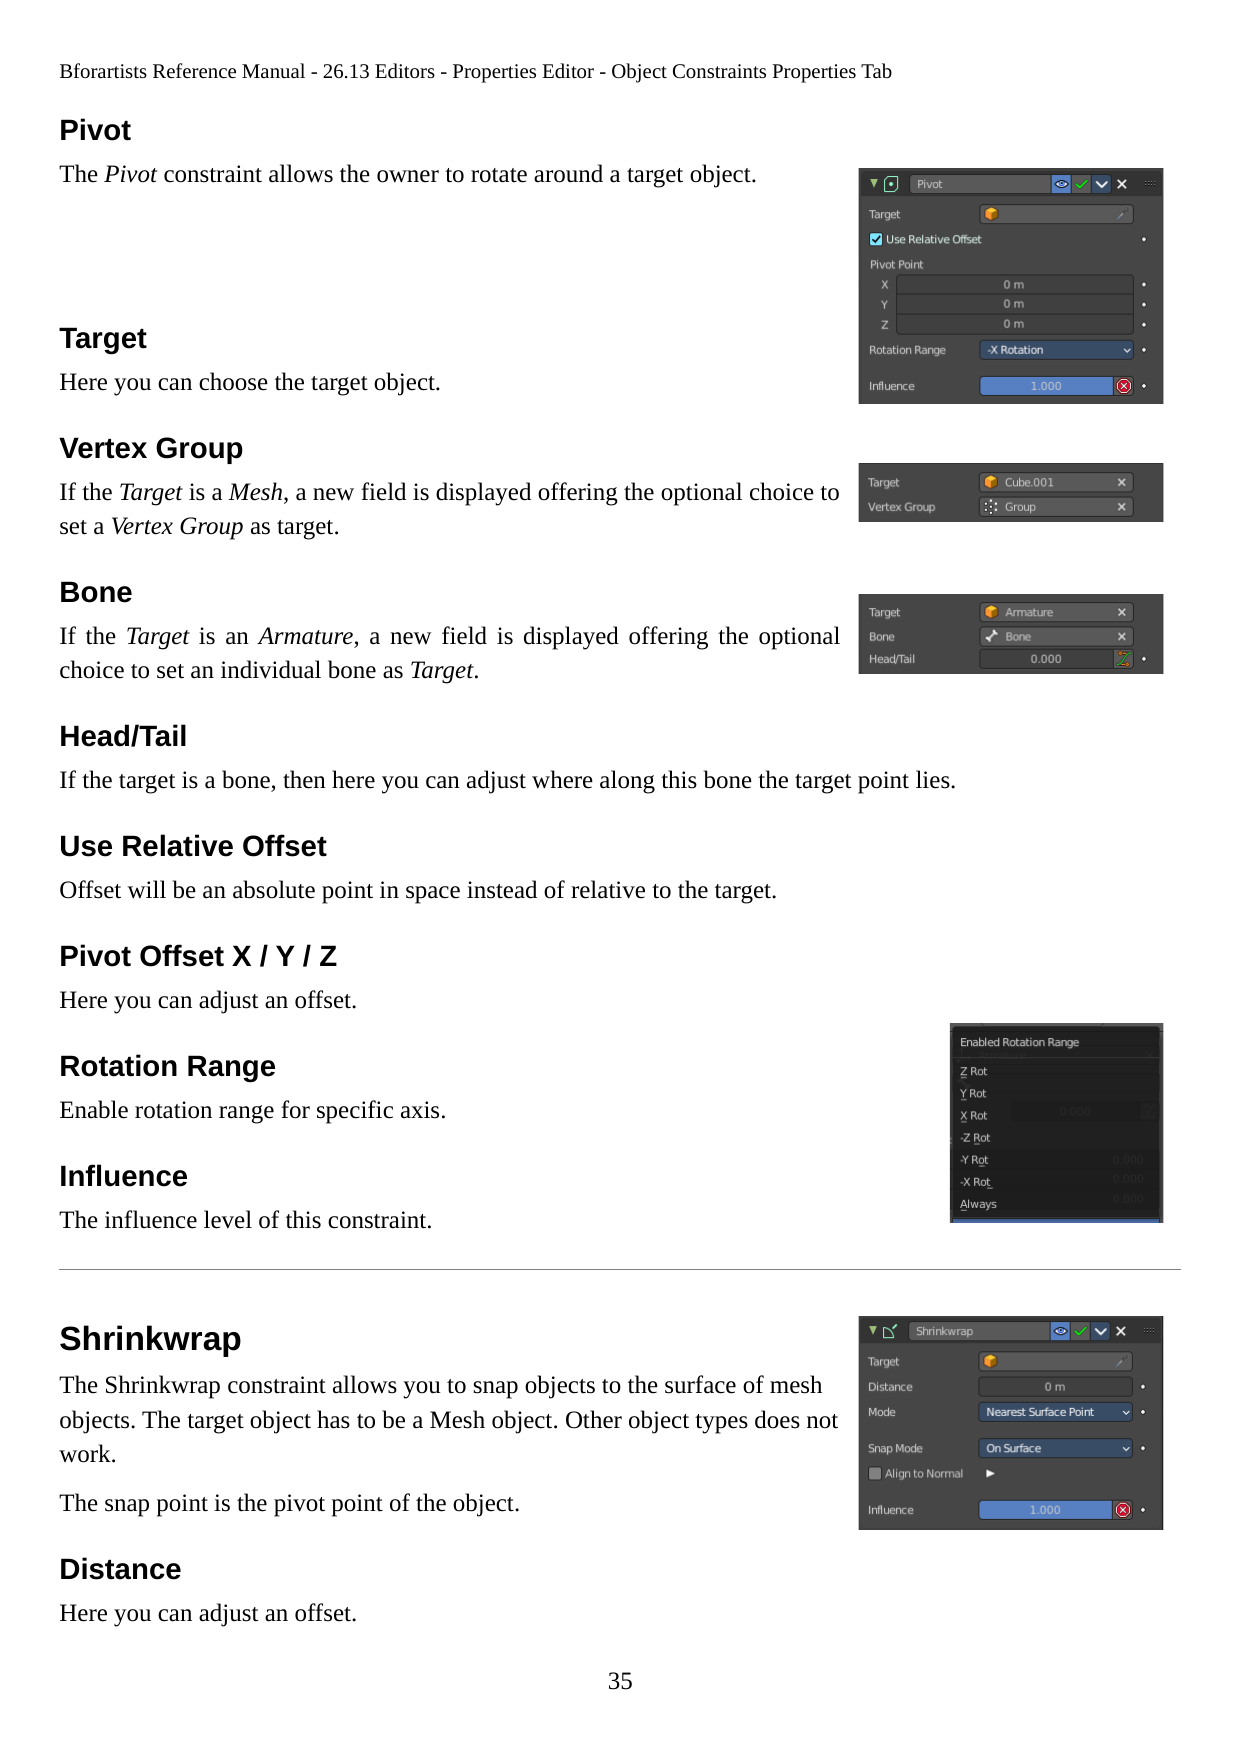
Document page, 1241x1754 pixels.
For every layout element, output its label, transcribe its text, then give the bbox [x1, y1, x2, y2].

text Here you can adjust an offset. [59, 1598, 1181, 1627]
text Offset will be an absolute point in space instead of relative to the target. [59, 875, 1181, 904]
subtitle Shrinkwrap [59, 1319, 858, 1358]
subtitle Use Relative Offset [59, 829, 1181, 863]
picture [949, 1023, 1164, 1223]
text The Shrinkwrap constraint allows you to snap objects to the surface of mesh objects. The target object has to be a Mesh object. Other object types does not work. [59, 1370, 858, 1468]
subtitle Pivot Offset X / Y / Z [59, 939, 1181, 973]
subtitle Vertex Group [59, 431, 1181, 464]
text The snap point is the pivot point of the object. [59, 1488, 858, 1517]
subtitle Influence [59, 1159, 949, 1193]
text If the Target is a Mesh, a new field is displayed offering the optional choice to set a Vertex Group as target. [59, 477, 1181, 540]
subtitle Pivot [59, 113, 1181, 146]
subtitle [1164, 321, 1181, 354]
picture [858, 1316, 1164, 1530]
text Enable rotation range for specific axis. [59, 1095, 949, 1124]
text If the target is a bone, then here you can adjust where along this bone the target point lies. [59, 766, 1181, 794]
subtitle Bone [59, 575, 1181, 609]
text The Pivot constraint allows the owner to rotate around a target object. [59, 159, 1181, 188]
picture [858, 594, 1164, 674]
picture [858, 463, 1164, 522]
subtitle Target [59, 321, 858, 354]
subtitle [1164, 1159, 1181, 1193]
picture [858, 168, 1164, 404]
subtitle Head/Tail [59, 719, 1181, 753]
subtitle [1164, 1049, 1181, 1083]
subtitle Distance [59, 1552, 1181, 1586]
text The influence level of this constraint. [59, 1205, 1181, 1234]
subtitle [1164, 1319, 1181, 1358]
subtitle Rotation Range [59, 1049, 949, 1083]
text If the Target is an Armature, a new field is displayed offering the optional choice to set an individual bone as Target. [59, 621, 1181, 684]
text Here you can adjust an offset. [59, 985, 1181, 1014]
text Here you can choose the target object. [59, 367, 858, 396]
